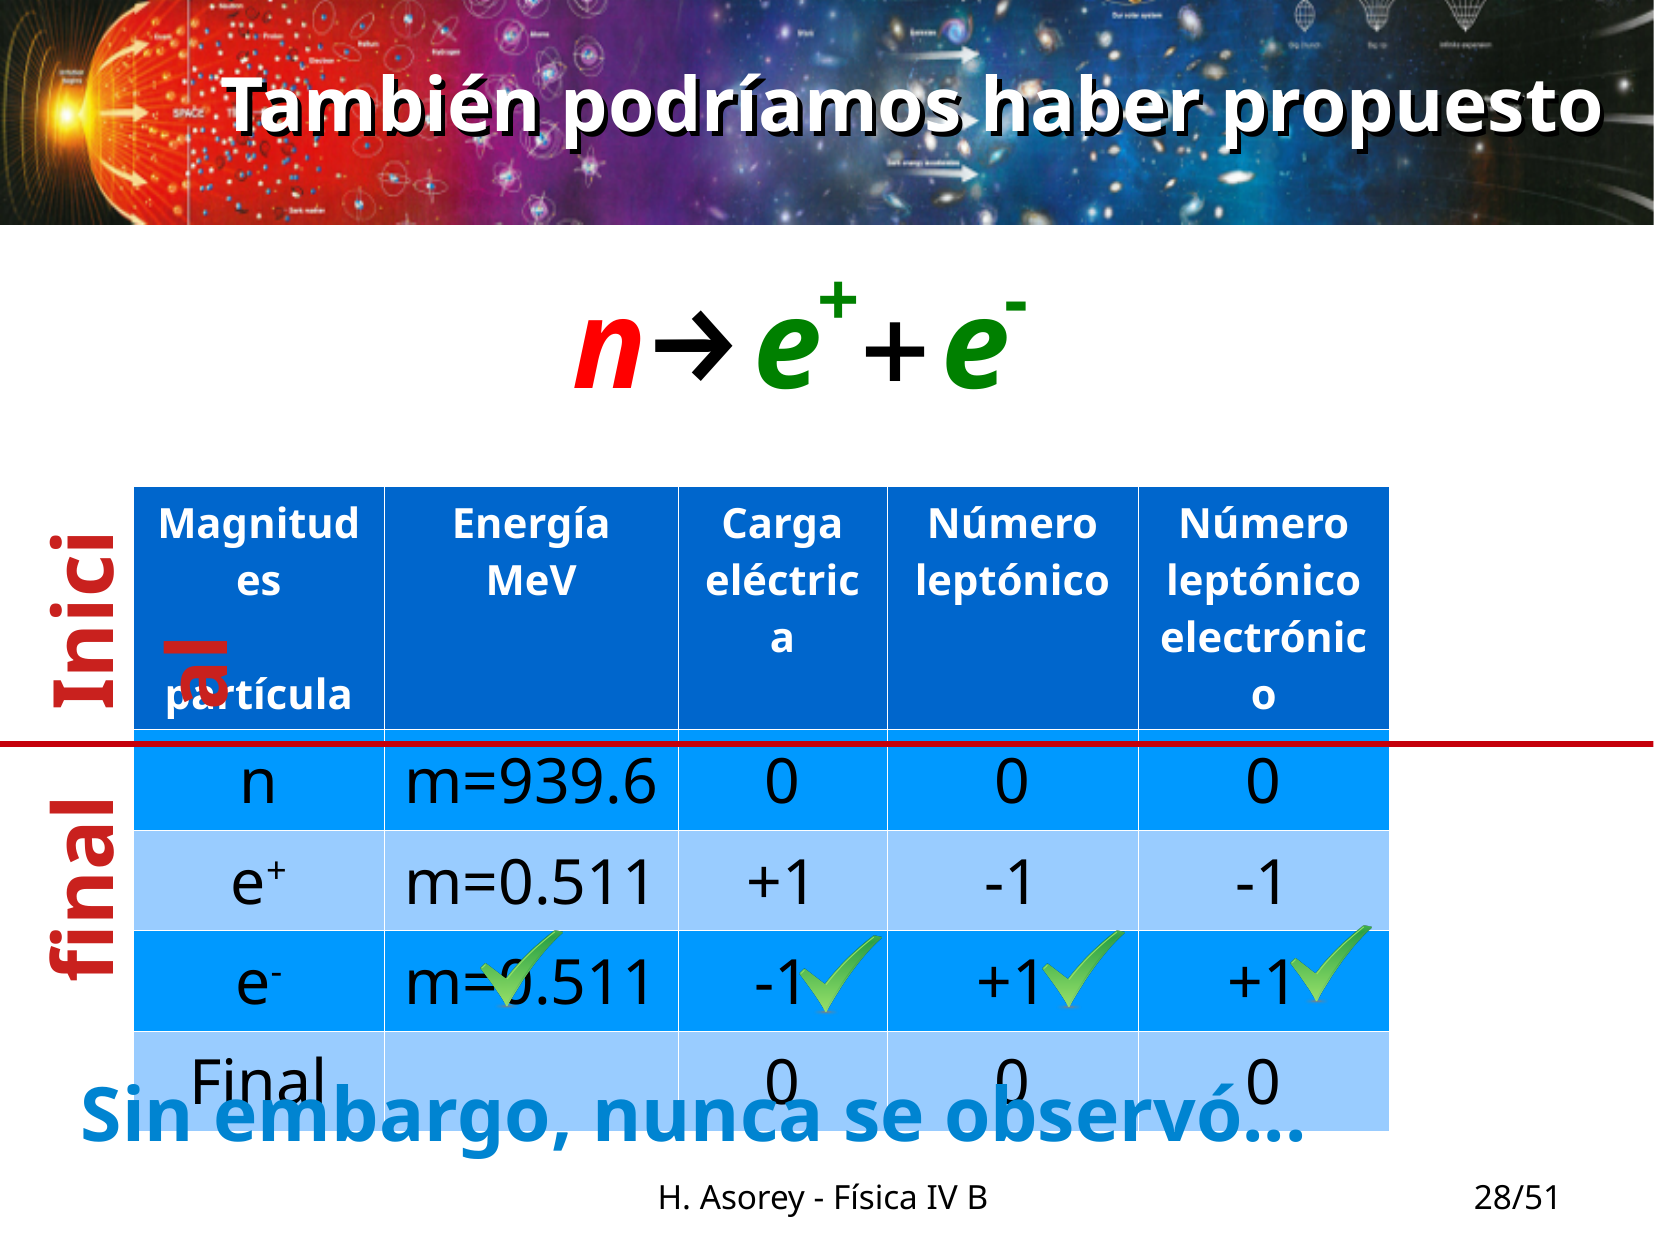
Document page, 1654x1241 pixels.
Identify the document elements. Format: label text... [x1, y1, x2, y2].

table_cell -1 [679, 931, 887, 1024]
table_header Energía MeV [385, 487, 678, 729]
table_cell +1 [1139, 931, 1389, 1024]
table_cell m=0.511 [563, 981, 577, 1000]
table_header Número leptónico [888, 487, 1138, 729]
table_header Magnitudes partícula [134, 487, 384, 729]
table_cell 0 [888, 730, 1138, 741]
table_cell e- [134, 931, 384, 1024]
table_cell m=939.6 [385, 747, 678, 830]
table_cell 0 [888, 747, 1138, 830]
table_cell -1 [888, 831, 1138, 930]
title Sin embargo, nunca se observó... [80, 1024, 1641, 1201]
table_cell n [134, 730, 384, 741]
picture [1042, 930, 1125, 1011]
picture [1290, 925, 1372, 1006]
table_cell e+ [134, 831, 384, 930]
chart [562, 255, 1043, 421]
table_cell m=0.511 [385, 831, 678, 930]
table_cell +1 [888, 931, 1138, 1024]
picture [480, 930, 563, 1010]
table_header Carga eléctrica [679, 487, 887, 729]
table_cell 0 [679, 730, 887, 741]
table_cell 0 [679, 747, 887, 830]
table_cell +1 [679, 831, 887, 930]
text_box final [17, 810, 134, 998]
text_box Inicial [17, 486, 134, 726]
table_cell m=0.511 [385, 931, 678, 1024]
title También podríamos haber propuesto [45, 15, 1606, 191]
table_cell m=939.6 [385, 730, 678, 741]
picture [799, 935, 882, 1016]
table_cell n [134, 747, 384, 830]
table_header Número leptónico electrónico [1139, 487, 1389, 729]
table_cell 0 [1139, 730, 1389, 741]
picture [0, 0, 1654, 225]
table_cell -1 [1139, 831, 1389, 930]
table_cell 0 [1139, 747, 1389, 830]
